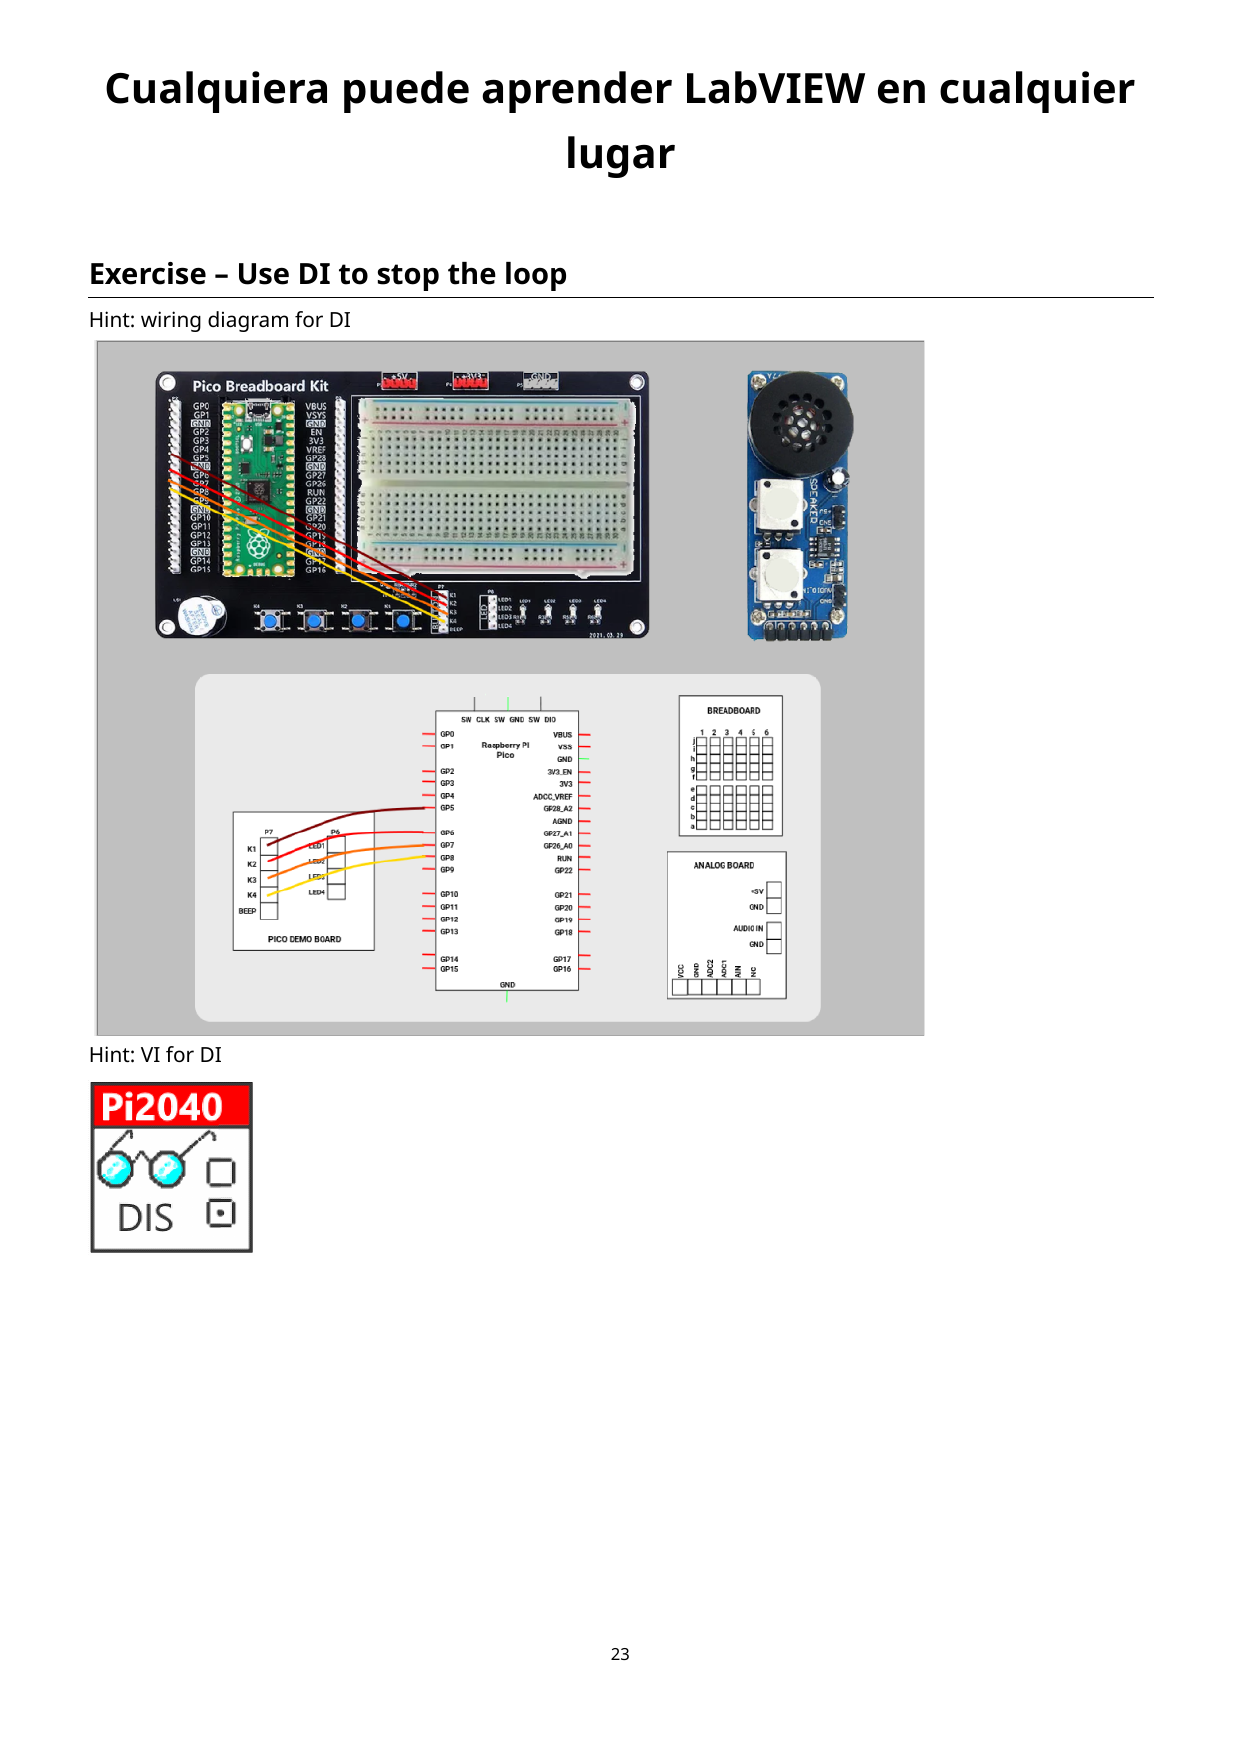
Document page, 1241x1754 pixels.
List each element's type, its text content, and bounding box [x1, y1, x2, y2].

text Hint: VI for DI [88, 1036, 1152, 1068]
picture [94, 340, 925, 1036]
picture [88, 1080, 255, 1256]
text Hint: wiring diagram for DI [88, 305, 1152, 334]
subtitle Exercise – Use DI to stop the loop [88, 253, 1152, 293]
